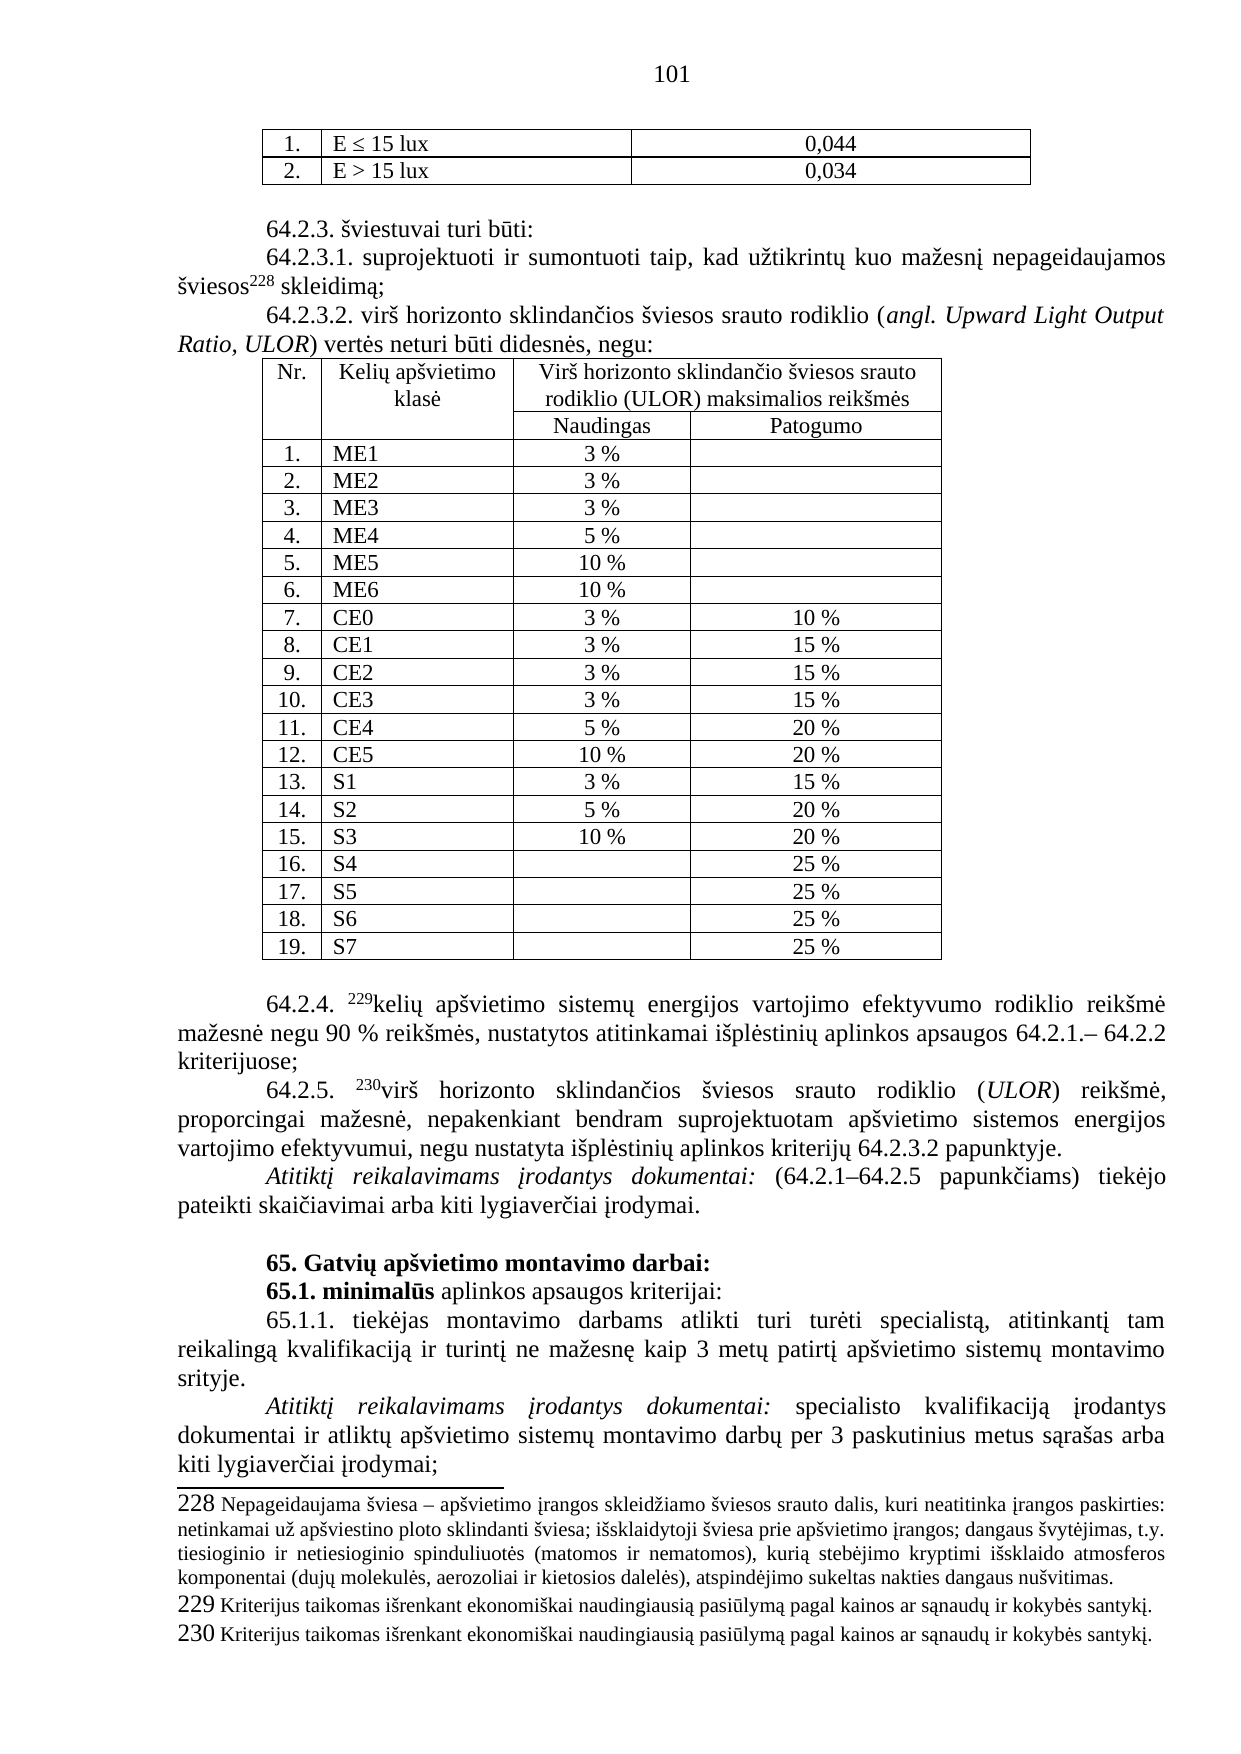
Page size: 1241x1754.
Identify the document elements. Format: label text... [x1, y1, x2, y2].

table_cell 12. [263, 741, 321, 767]
table_cell 1. [263, 130, 321, 156]
table_cell 8. [263, 631, 321, 658]
table_cell [691, 467, 941, 493]
table_cell 4. [263, 522, 321, 548]
table_cell E ≤ 15 lux [322, 130, 631, 156]
table_header Nr. [263, 359, 321, 438]
table_cell 14. [263, 796, 321, 822]
table_cell E > 15 lux [322, 158, 631, 184]
text 64.2.3.2. virš horizonto sklindančios šviesos srauto rodiklio (angl. Upward Light Output Ratio, ULOR) vertės neturi būti didesnės, negu: [177, 300, 1166, 357]
table_cell 3 % [514, 768, 690, 795]
table_cell 10 % [514, 549, 690, 576]
table_cell [514, 878, 690, 904]
table_cell ME6 [322, 577, 513, 603]
table_cell ME4 [322, 522, 513, 548]
table_cell [691, 440, 941, 466]
table_cell ME2 [322, 467, 513, 493]
table_cell [691, 522, 941, 548]
table_cell CE4 [322, 714, 513, 740]
table_cell S7 [322, 933, 513, 959]
text Atitiktį reikalavimams įrodantys dokumentai: (64.2.1–64.2.5 papunkčiams) tiekėjo pateikti skaičiavimai arba kiti lygiaverčiai įrodymai. [177, 1161, 1166, 1219]
table_cell ME1 [322, 440, 513, 466]
table_cell 15 % [691, 631, 941, 658]
table_cell 11. [263, 714, 321, 740]
table_cell 10 % [514, 577, 690, 603]
table_cell 15. [263, 823, 321, 849]
table_header Kelių apšvietimo klasė [322, 359, 513, 438]
table_cell [514, 851, 690, 877]
text 65.1.1. tiekėjas montavimo darbams atlikti turi turėti specialistą, atitinkantį tam reikalingą kvalifikaciją ir turintį ne mažesnę kaip 3 metų patirtį apšvietimo sistemų montavimo srityje. [177, 1305, 1166, 1391]
table_cell 3 % [514, 467, 690, 493]
table_cell 1. [263, 440, 321, 466]
text 64.2.3. šviestuvai turi būti: [177, 214, 1166, 242]
table_cell 20 % [691, 714, 941, 740]
table_cell ME3 [322, 494, 513, 521]
table_cell 18. [263, 905, 321, 932]
table_cell 2. [263, 467, 321, 493]
text Nepageidaujama šviesa – apšvietimo įrangos skleidžiamo šviesos srauto dalis, kuri neatitinka įrangos paskirties: netinkamai už apšviestino ploto sklindanti šviesa; išsklaidytoji šviesa prie apšvietimo įrangos; dangaus švytėjimas, t.y. tiesioginio ir netiesioginio spinduliuotės (matomos ir nematomos), kurią stebėjimo kryptimi išsklaido atmosferos komponentai (dujų molekulės, aerozoliai ir kietosios dalelės), atspindėjimo sukeltas nakties dangaus nušvitimas. [177, 1488, 1166, 1589]
table_cell 3 % [514, 494, 690, 521]
table_cell CE0 [322, 604, 513, 630]
table_cell S4 [322, 851, 513, 877]
table_cell [691, 494, 941, 521]
text 64.2.4. kelių apšvietimo sistemų energijos vartojimo efektyvumo rodiklio reikšmė mažesnė negu 90 % reikšmės, nustatytos atitinkamai išplėstinių aplinkos apsaugos 64.2.1.– 64.2.2 kriterijuose; [177, 989, 1166, 1075]
table_cell S6 [322, 905, 513, 932]
table_cell 3 % [514, 604, 690, 630]
table_cell S3 [322, 823, 513, 849]
table_cell 3 % [514, 631, 690, 658]
table_cell S5 [322, 878, 513, 904]
table_header Virš horizonto sklindančio šviesos srauto rodiklio (ULOR) maksimalios reikšmės [514, 359, 941, 411]
table_cell 13. [263, 768, 321, 795]
table_cell 9. [263, 659, 321, 685]
table_cell 20 % [691, 741, 941, 767]
table_cell [514, 933, 690, 959]
subtitle 65. Gatvių apšvietimo montavimo darbai: [177, 1248, 1166, 1276]
table_cell 10. [263, 686, 321, 712]
table_cell 10 % [514, 741, 690, 767]
table_cell 15 % [691, 659, 941, 685]
table_cell S1 [322, 768, 513, 795]
text 64.2.3.1. suprojektuoti ir sumontuoti taip, kad užtikrintų kuo mažesnį nepageidaujamos šviesos skleidimą; [177, 242, 1166, 300]
table_cell 16. [263, 851, 321, 877]
table_cell [691, 577, 941, 603]
text Atitiktį reikalavimams įrodantys dokumentai: specialisto kvalifikaciją įrodantys dokumentai ir atliktų apšvietimo sistemų montavimo darbų per 3 paskutinius metus sąrašas arba kiti lygiaverčiai įrodymai; [177, 1391, 1166, 1478]
table_cell 19. [263, 933, 321, 959]
table_cell 6. [263, 577, 321, 603]
text Kriterijus taikomas išrenkant ekonomiškai naudingiausią pasiūlymą pagal kainos ar sąnaudų ir kokybės santykį. [177, 1618, 1166, 1646]
table_cell 25 % [691, 851, 941, 877]
table_cell CE2 [322, 659, 513, 685]
table_cell 2. [263, 158, 321, 184]
table_cell 10 % [691, 604, 941, 630]
table_cell 17. [263, 878, 321, 904]
table_cell [514, 905, 690, 932]
table_cell ME5 [322, 549, 513, 576]
table_cell Patogumo [691, 412, 941, 438]
table_cell 20 % [691, 796, 941, 822]
table_cell 5. [263, 549, 321, 576]
table_cell 5 % [514, 714, 690, 740]
table_cell 15 % [691, 686, 941, 712]
table_cell CE3 [322, 686, 513, 712]
table_cell 25 % [691, 933, 941, 959]
table_cell 0,034 [632, 158, 1030, 184]
text 65.1. minimalūs aplinkos apsaugos kriterijai: [177, 1276, 1166, 1305]
text 64.2.5. virš horizonto sklindančios šviesos srauto rodiklio (ULOR) reikšmė, proporcingai mažesnė, nepakenkiant bendram suprojektuotam apšvietimo sistemos energijos vartojimo efektyvumui, negu nustatyta išplėstinių aplinkos kriterijų 64.2.3.2 papunktyje. [177, 1075, 1166, 1161]
table_cell 10 % [514, 823, 690, 849]
table_cell 20 % [691, 823, 941, 849]
table_cell 25 % [691, 905, 941, 932]
table_cell Naudingas [514, 412, 690, 438]
table_cell 0,044 [632, 130, 1030, 156]
table_cell 5 % [514, 796, 690, 822]
table_cell 3. [263, 494, 321, 521]
table_cell 15 % [691, 768, 941, 795]
table_cell CE5 [322, 741, 513, 767]
table_cell 3 % [514, 686, 690, 712]
table_cell 3 % [514, 440, 690, 466]
table_cell S2 [322, 796, 513, 822]
table_cell 7. [263, 604, 321, 630]
table_cell 5 % [514, 522, 690, 548]
table_cell 3 % [514, 659, 690, 685]
table_cell [691, 549, 941, 576]
table_cell 25 % [691, 878, 941, 904]
text Kriterijus taikomas išrenkant ekonomiškai naudingiausią pasiūlymą pagal kainos ar sąnaudų ir kokybės santykį. [177, 1589, 1166, 1618]
table_cell CE1 [322, 631, 513, 658]
